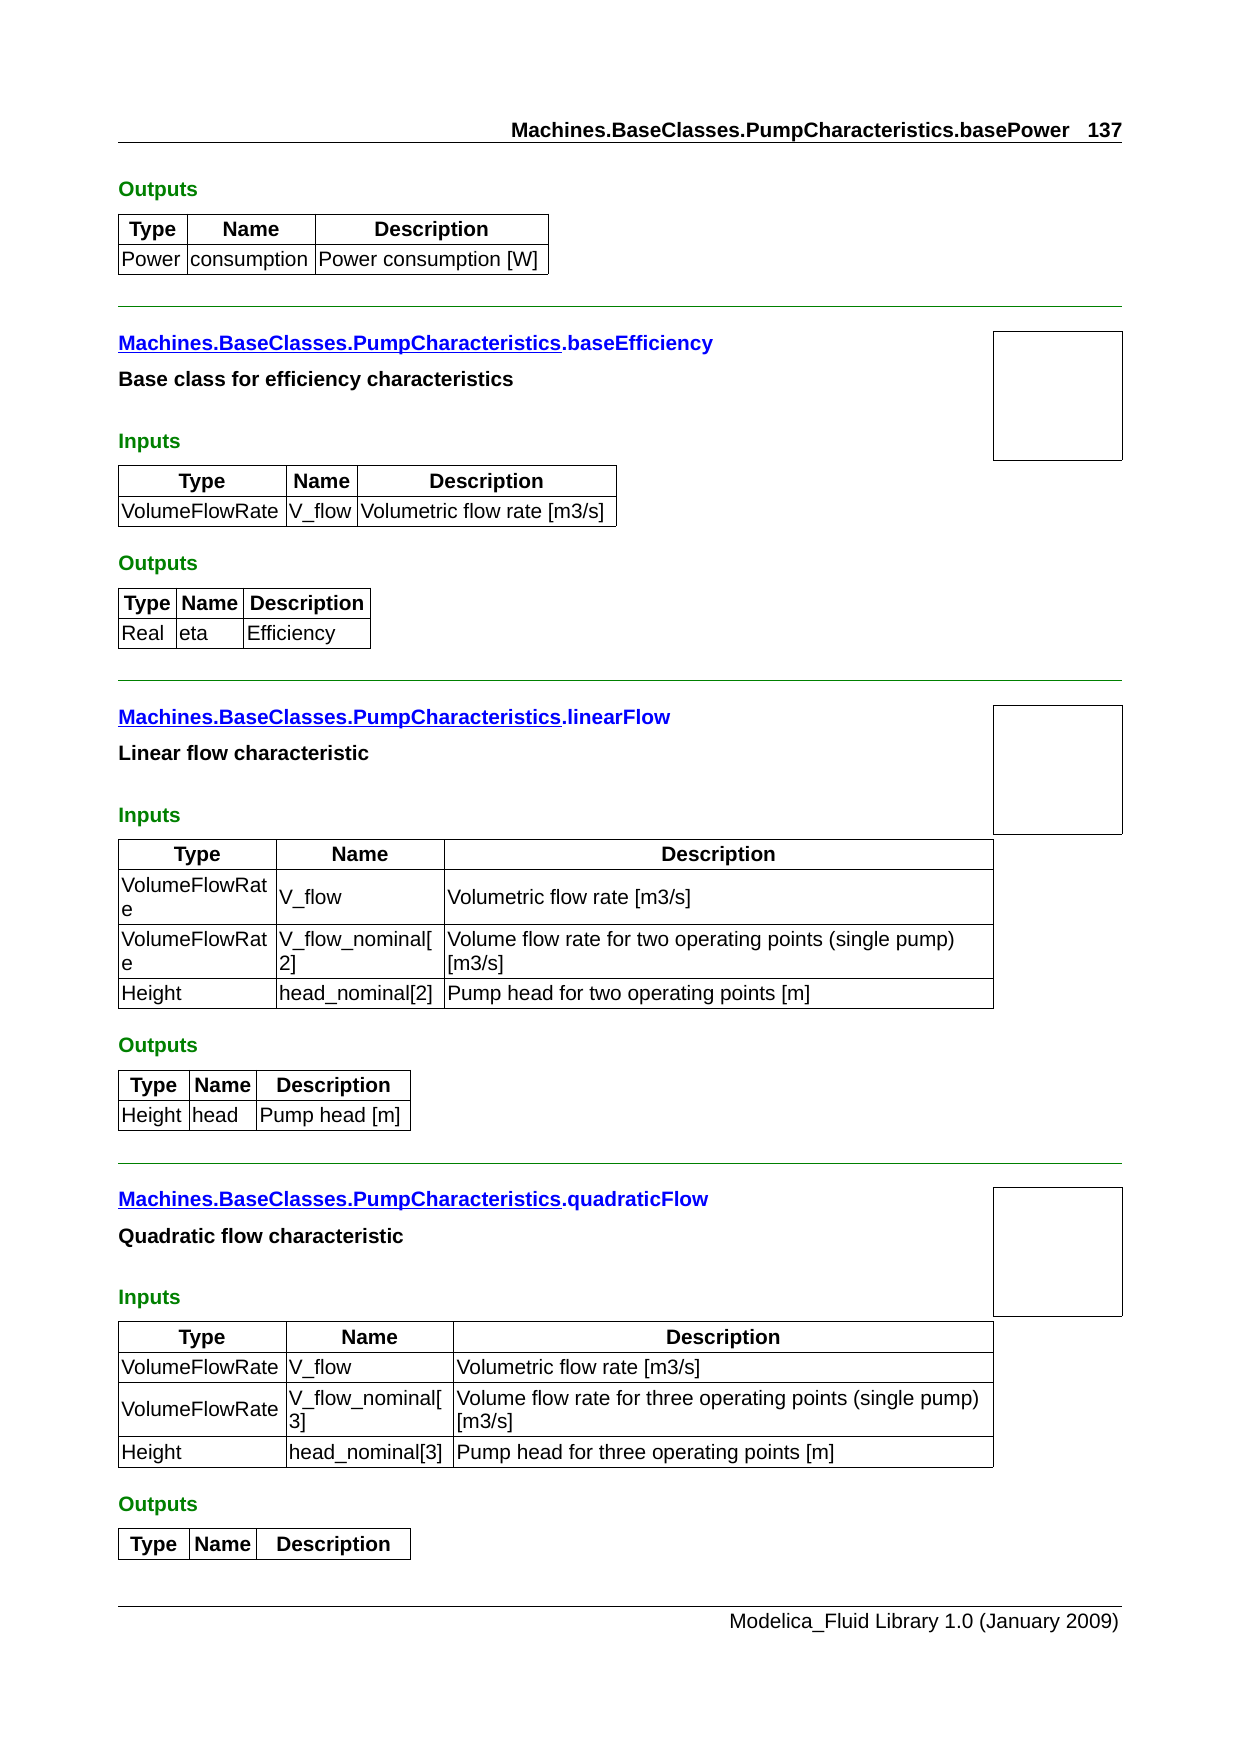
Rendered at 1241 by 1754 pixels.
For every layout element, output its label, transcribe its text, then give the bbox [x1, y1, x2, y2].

table_cell eta [177, 619, 243, 648]
table_header Description [257, 1529, 410, 1558]
subtitle Machines.BaseClasses.PumpCharacteristics.quadraticFlow [118, 1187, 993, 1211]
subtitle Outputs [118, 177, 1122, 201]
text [994, 741, 1122, 765]
table_cell head_nominal[2] [277, 979, 444, 1008]
table_header Description [445, 840, 993, 869]
table_cell consumption [188, 245, 315, 274]
table_header Name [277, 840, 444, 869]
table_cell V_flow [277, 870, 444, 924]
table_cell Pump head [m] [257, 1101, 410, 1130]
table_cell Volumetric flow rate [m3/s] [358, 497, 616, 526]
table_cell Height [119, 1437, 286, 1467]
table_cell V_flow_nominal[2] [277, 925, 444, 978]
table_cell V_flow_nominal[3] [287, 1383, 453, 1436]
table_cell Pump head for two operating points [m] [445, 979, 993, 1008]
table_cell head [190, 1101, 256, 1130]
subtitle Inputs [118, 429, 993, 453]
table_cell VolumeFlowRate [119, 925, 276, 978]
table_header Type [119, 840, 276, 869]
table_header Name [190, 1071, 256, 1100]
table_cell VolumeFlowRate [119, 1383, 286, 1436]
table_cell Efficiency [244, 619, 370, 648]
subtitle [994, 803, 1122, 827]
table_header Type [119, 1529, 189, 1558]
table_header Description [257, 1071, 410, 1100]
subtitle Outputs [118, 1033, 1122, 1057]
subtitle [994, 332, 1122, 355]
table_header Type [119, 589, 176, 618]
subtitle Outputs [118, 551, 1122, 575]
subtitle [994, 429, 1122, 453]
text [994, 1223, 1122, 1247]
table_cell Volume flow rate for two operating points (single pump) [m3/s] [445, 925, 993, 978]
table_cell VolumeFlowRate [119, 497, 286, 526]
table_header Type [119, 1322, 286, 1352]
table_cell VolumeFlowRate [119, 870, 276, 924]
subtitle [994, 1285, 1122, 1309]
table_header Name [188, 215, 315, 244]
table_cell head_nominal[3] [287, 1437, 453, 1467]
table_cell Power consumption [W] [316, 245, 548, 274]
table_header Name [177, 589, 243, 618]
table_cell Power [119, 245, 187, 274]
text Base class for efficiency characteristics [118, 367, 993, 391]
text [994, 367, 1122, 391]
table_cell Height [119, 979, 276, 1008]
table_header Name [190, 1529, 256, 1558]
subtitle [994, 1188, 1122, 1211]
table_header Description [316, 215, 548, 244]
table_cell Volume flow rate for three operating points (single pump) [m3/s] [454, 1383, 993, 1436]
table_cell Height [119, 1101, 189, 1130]
table_header Description [454, 1322, 993, 1352]
table_header Name [287, 466, 357, 496]
subtitle Inputs [118, 803, 993, 827]
table_cell V_flow [287, 497, 357, 526]
table_header Description [244, 589, 370, 618]
subtitle Inputs [118, 1285, 993, 1309]
text Linear flow characteristic [118, 741, 993, 765]
subtitle Machines.BaseClasses.PumpCharacteristics.linearFlow [118, 705, 993, 729]
subtitle [994, 706, 1122, 729]
table_header Type [119, 1071, 189, 1100]
table_header Name [287, 1322, 453, 1352]
subtitle Outputs [118, 1492, 1122, 1516]
table_header Type [119, 215, 187, 244]
table_header Type [119, 466, 286, 496]
table_cell Volumetric flow rate [m3/s] [454, 1353, 993, 1382]
table_cell V_flow [287, 1353, 453, 1382]
table_cell Pump head for three operating points [m] [454, 1437, 993, 1467]
table_cell Volumetric flow rate [m3/s] [445, 870, 993, 924]
text Quadratic flow characteristic [118, 1223, 993, 1247]
table_header Description [358, 466, 616, 496]
subtitle Machines.BaseClasses.PumpCharacteristics.baseEfficiency [118, 331, 993, 355]
table_cell Real [119, 619, 176, 648]
table_cell VolumeFlowRate [119, 1353, 286, 1382]
